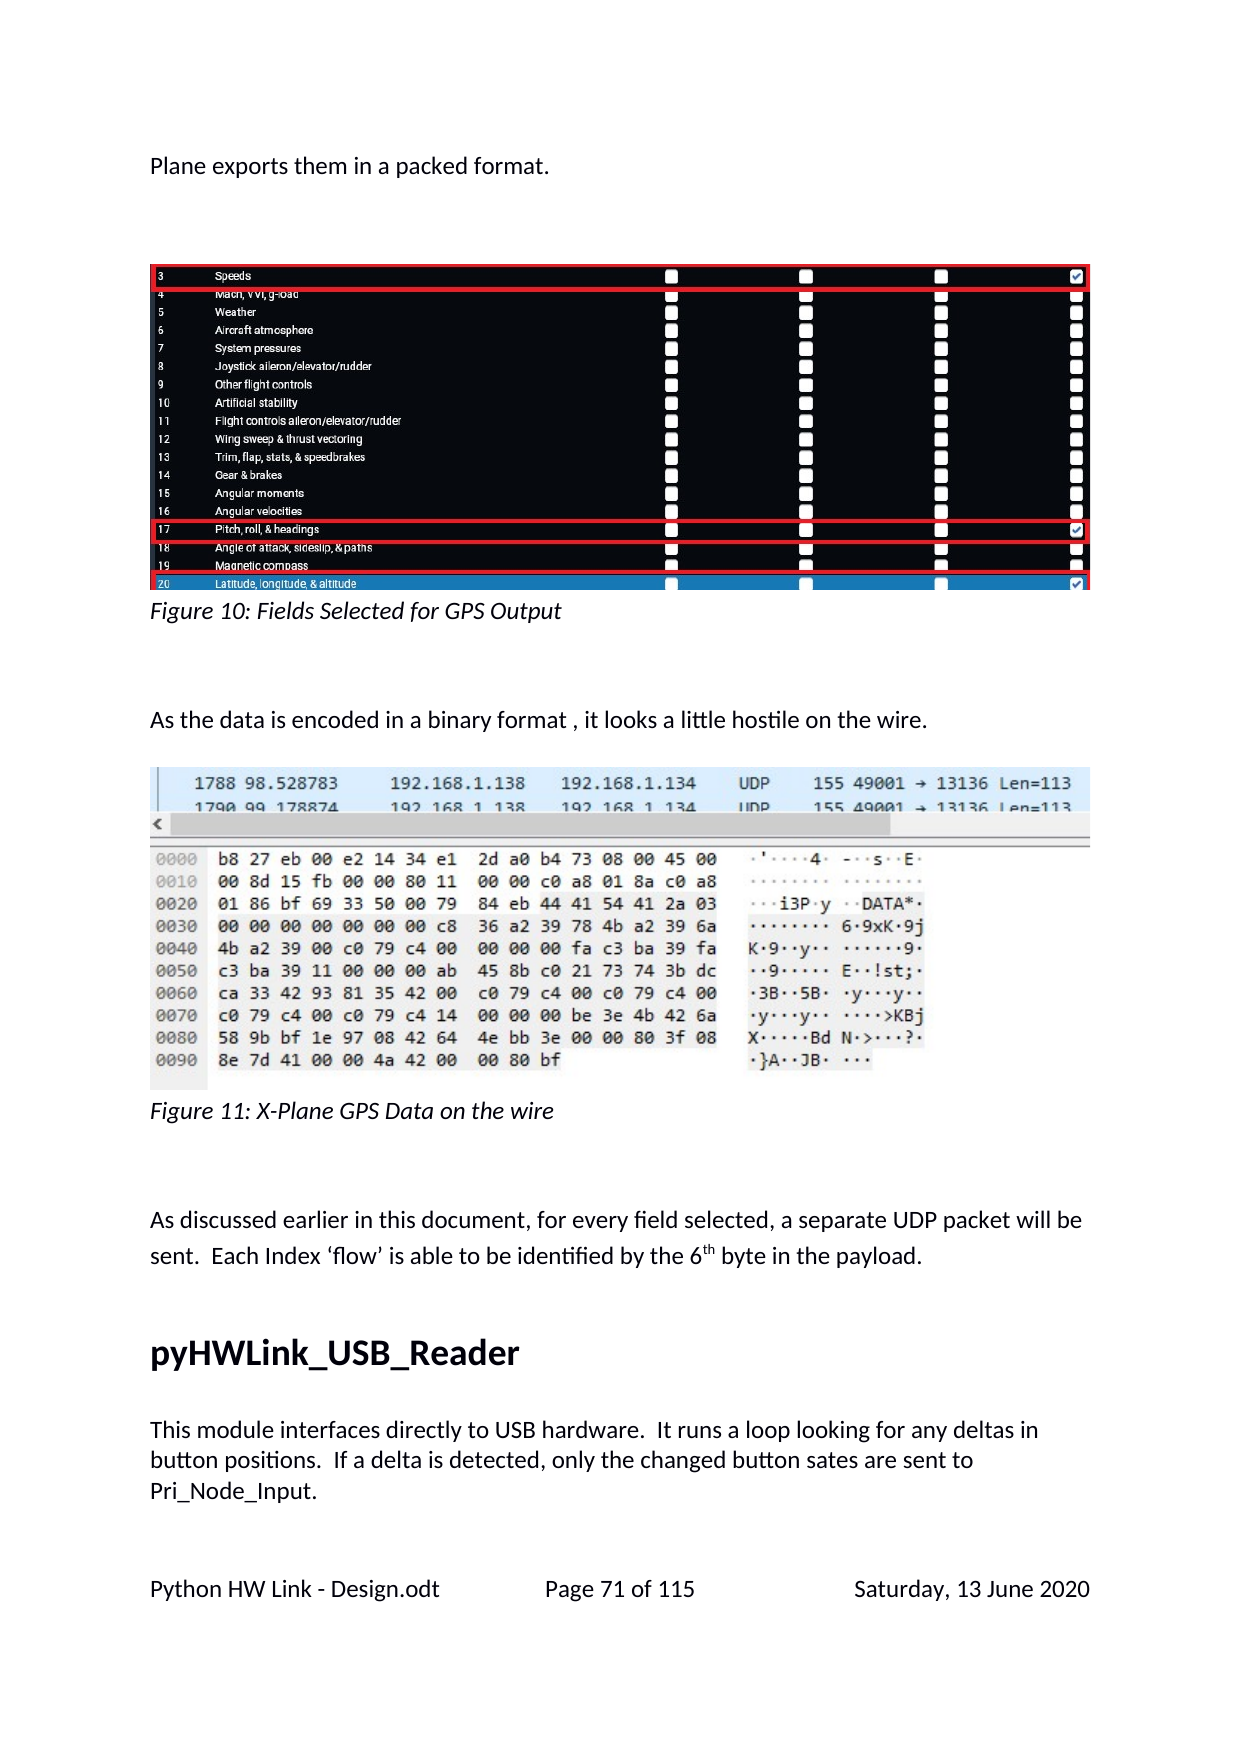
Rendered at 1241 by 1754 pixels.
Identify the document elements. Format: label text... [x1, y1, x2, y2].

text This module interfaces directly to USB hardware. It runs a loop looking for any deltas in button positions. If a delta is detected, only the changed button sates are sent to Pri_Node_Input. [150, 1414, 1090, 1505]
picture [150, 264, 1091, 590]
picture [150, 767, 1091, 1090]
text Figure 10: Fields Selected for GPS Output [150, 590, 1090, 626]
text As discussed earlier in this document, for every field selected, a separate UDP packet will be sent. Each Index ‘flow’ is able to be identified by the 6th byte in the payload. [150, 1204, 1090, 1271]
text Plane exports them in a packed format. [150, 150, 1090, 181]
subtitle pyHWLink_USB_Reader [150, 1329, 1090, 1375]
text As the data is encoded in a binary format , it looks a little hostile on the wire. [150, 704, 1090, 734]
text Figure 11: X-Plane GPS Data on the wire [150, 1090, 1090, 1126]
